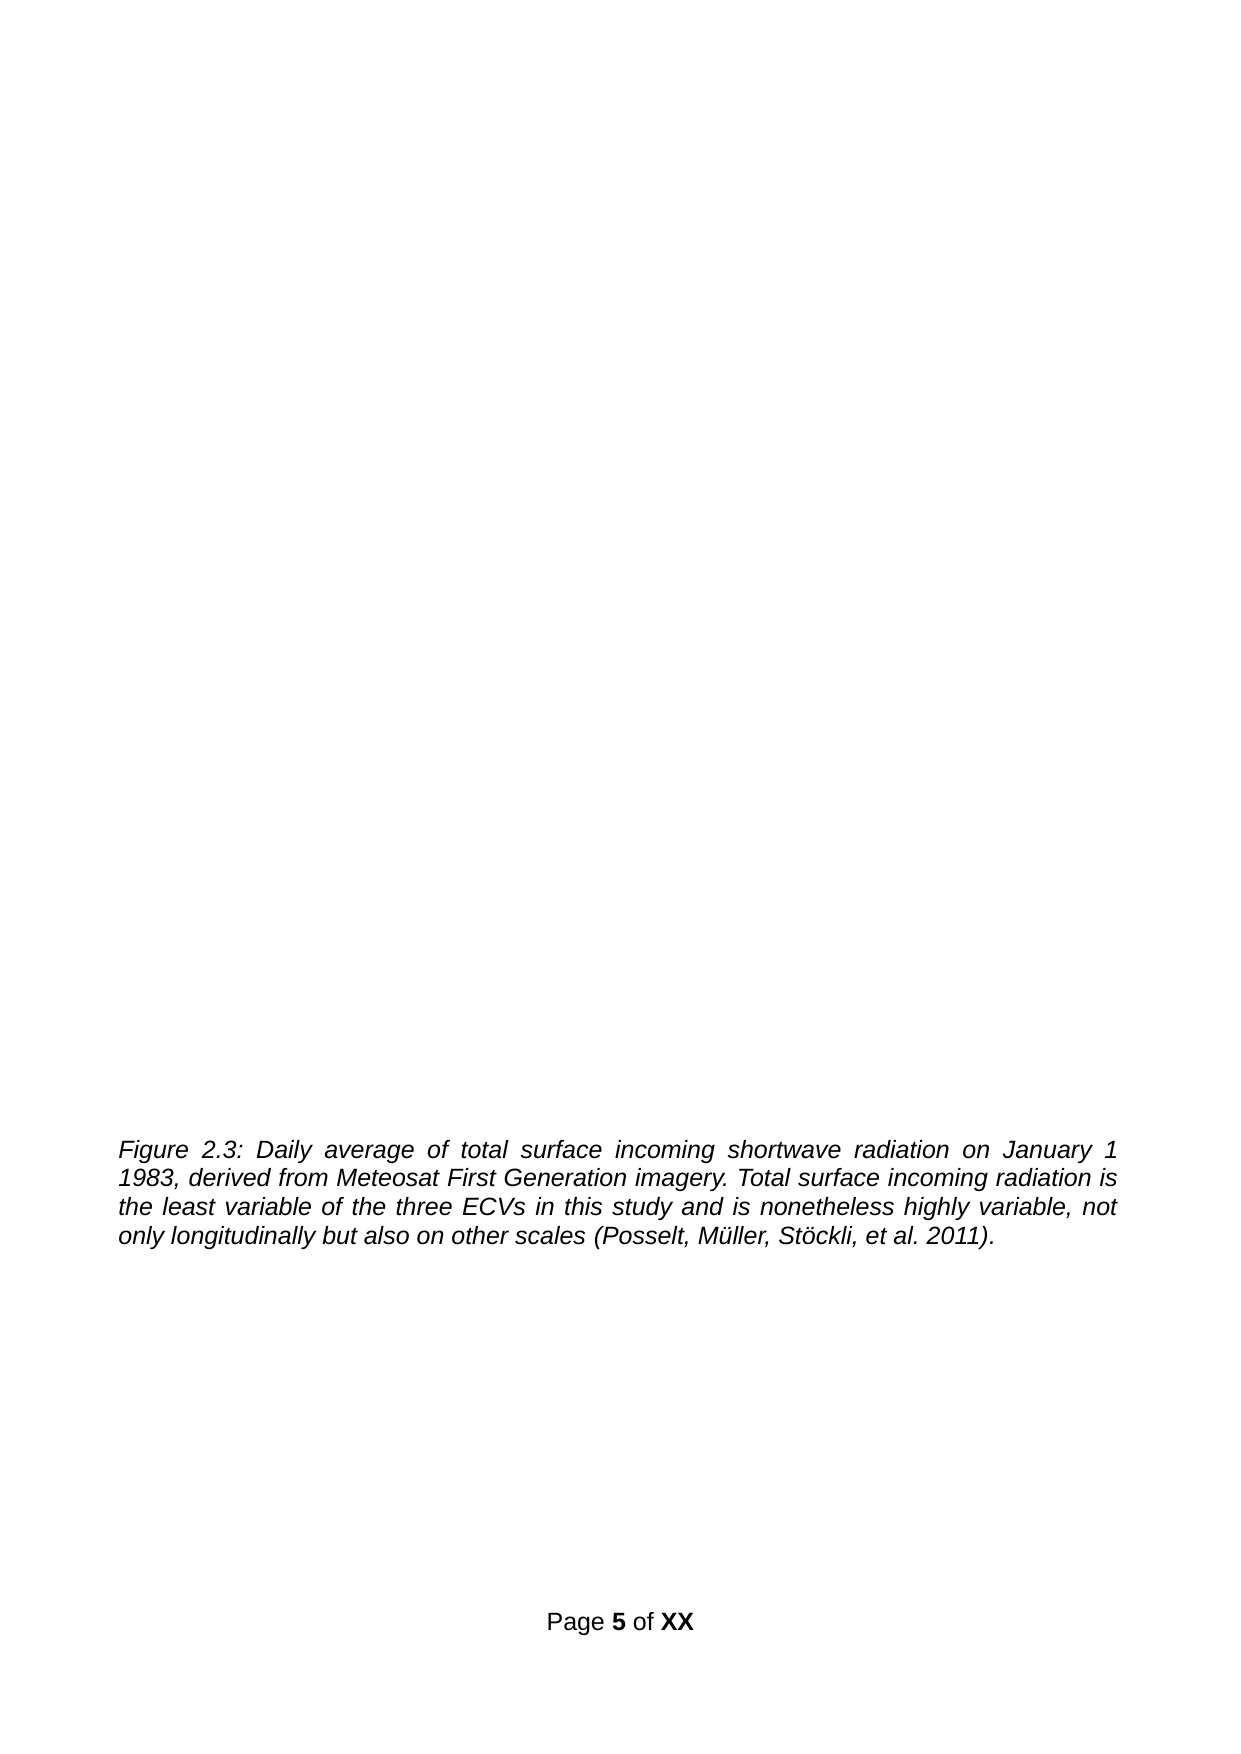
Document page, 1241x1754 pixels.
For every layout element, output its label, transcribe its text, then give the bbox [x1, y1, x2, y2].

text Figure 2.3: Daily average of total surface incoming shortwave radiation on January 1 1983, derived from Meteosat First Generation imagery. Total surface incoming radiation is the least variable of the three ECVs in this study and is nonetheless highly variable, not only longitudinally but also on other scales (Posselt, Müller, Stöckli, et al. 2011). [118, 131, 1122, 1250]
text [118, 118, 1122, 131]
